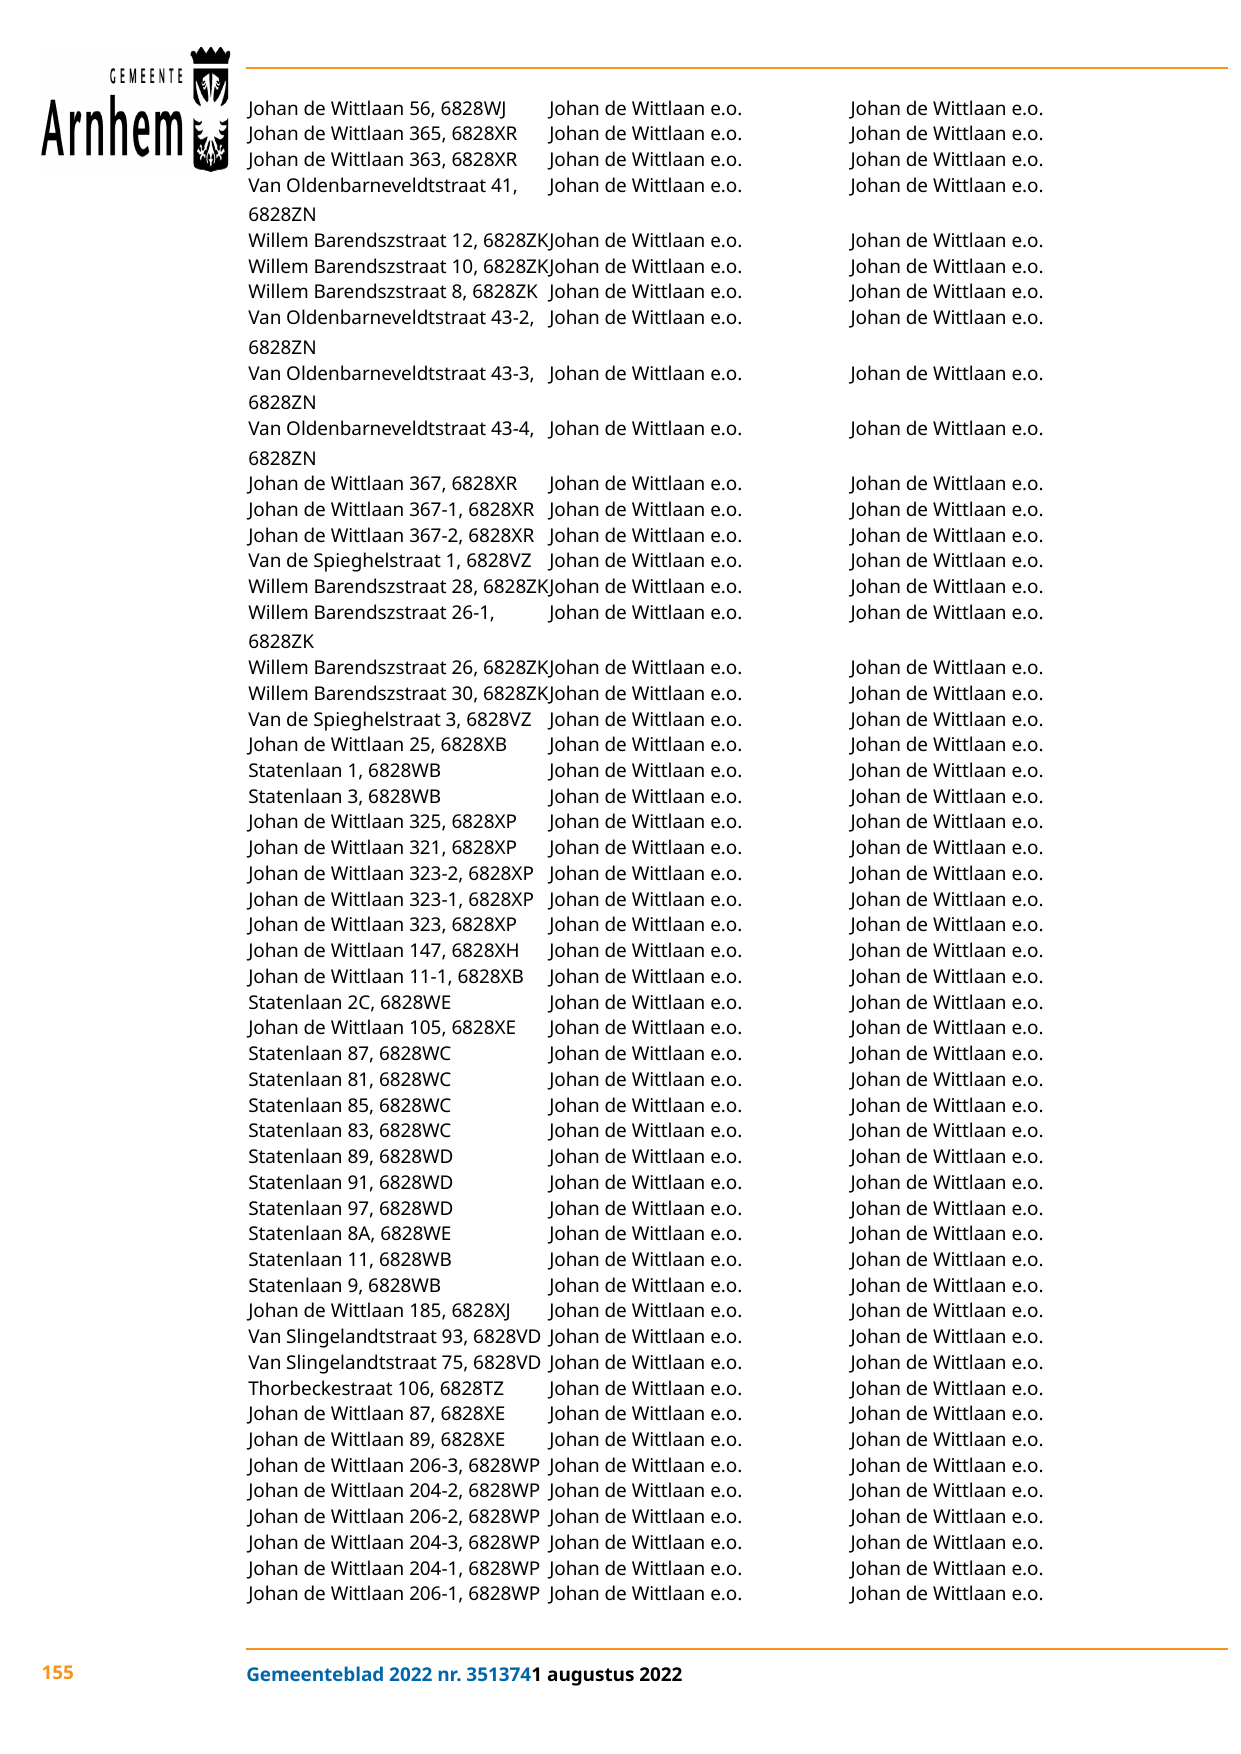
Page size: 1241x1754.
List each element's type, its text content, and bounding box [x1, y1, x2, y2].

table_cell Johan de Wittlaan e.o. [549, 809, 850, 834]
table_cell Johan de Wittlaan e.o. [549, 1118, 850, 1143]
table_cell Johan de Wittlaan e.o. [850, 1220, 1152, 1246]
table_cell Statenlaan 2C, 6828WE [248, 989, 549, 1014]
table_cell Statenlaan 89, 6828WD [248, 1143, 549, 1169]
table_cell Johan de Wittlaan e.o. [850, 415, 1152, 470]
table_cell Johan de Wittlaan e.o. [850, 1375, 1152, 1401]
table_cell Johan de Wittlaan 185, 6828XJ [248, 1298, 549, 1323]
table_cell Johan de Wittlaan e.o. [549, 1581, 850, 1606]
table_cell Johan de Wittlaan e.o. [549, 1195, 850, 1220]
table_cell Johan de Wittlaan e.o. [850, 496, 1152, 522]
table_cell Johan de Wittlaan e.o. [549, 305, 850, 360]
table_cell Johan de Wittlaan e.o. [850, 1323, 1152, 1349]
table_cell Johan de Wittlaan e.o. [549, 989, 850, 1014]
table_cell Johan de Wittlaan 105, 6828XE [248, 1015, 549, 1040]
table_cell Statenlaan 8A, 6828WE [248, 1220, 549, 1246]
table_cell Johan de Wittlaan e.o. [549, 963, 850, 989]
table_cell Johan de Wittlaan e.o. [850, 1143, 1152, 1169]
table_cell Johan de Wittlaan e.o. [549, 415, 850, 470]
table_cell Van de Spieghelstraat 1, 6828VZ [248, 548, 549, 573]
table_cell Johan de Wittlaan e.o. [850, 706, 1152, 732]
table_cell Van Oldenbarneveldtstraat 43-2, 6828ZN [248, 305, 549, 360]
table_cell Johan de Wittlaan e.o. [549, 912, 850, 937]
table_cell Johan de Wittlaan 206-2, 6828WP [248, 1504, 549, 1529]
table_cell Statenlaan 1, 6828WB [248, 757, 549, 783]
table_cell Johan de Wittlaan e.o. [549, 360, 850, 415]
table_cell Johan de Wittlaan e.o. [850, 1349, 1152, 1375]
table_cell Johan de Wittlaan e.o. [850, 548, 1152, 573]
table_cell Johan de Wittlaan e.o. [850, 1478, 1152, 1503]
table_cell Johan de Wittlaan e.o. [549, 95, 850, 121]
table_cell Johan de Wittlaan 89, 6828XE [248, 1426, 549, 1452]
table_cell Johan de Wittlaan e.o. [549, 253, 850, 279]
table_cell Johan de Wittlaan e.o. [549, 227, 850, 253]
table_cell Johan de Wittlaan e.o. [549, 573, 850, 599]
table_cell Johan de Wittlaan 147, 6828XH [248, 938, 549, 963]
table_cell Johan de Wittlaan e.o. [850, 1040, 1152, 1066]
table_cell Johan de Wittlaan 325, 6828XP [248, 809, 549, 834]
table_cell Johan de Wittlaan e.o. [850, 989, 1152, 1014]
table_cell Johan de Wittlaan e.o. [850, 886, 1152, 912]
table_cell Johan de Wittlaan e.o. [549, 1015, 850, 1040]
table_cell Johan de Wittlaan e.o. [850, 732, 1152, 757]
table_cell Johan de Wittlaan e.o. [549, 1555, 850, 1581]
table_cell Johan de Wittlaan e.o. [850, 1169, 1152, 1195]
table_cell Johan de Wittlaan e.o. [549, 1220, 850, 1246]
table_cell Statenlaan 3, 6828WB [248, 783, 549, 809]
table_cell Johan de Wittlaan e.o. [850, 1298, 1152, 1323]
table_cell Johan de Wittlaan e.o. [850, 654, 1152, 680]
table_cell Johan de Wittlaan e.o. [549, 279, 850, 304]
table_cell Johan de Wittlaan 204-3, 6828WP [248, 1529, 549, 1555]
table_cell Johan de Wittlaan e.o. [850, 1401, 1152, 1426]
table_cell Johan de Wittlaan e.o. [850, 860, 1152, 886]
table_cell Van Oldenbarneveldtstraat 41, 6828ZN [248, 172, 549, 227]
table_cell Johan de Wittlaan e.o. [850, 1504, 1152, 1529]
table_cell Johan de Wittlaan e.o. [549, 548, 850, 573]
table_cell Statenlaan 83, 6828WC [248, 1118, 549, 1143]
table_cell Johan de Wittlaan 323-1, 6828XP [248, 886, 549, 912]
table_cell Johan de Wittlaan e.o. [549, 654, 850, 680]
table_cell Johan de Wittlaan e.o. [850, 809, 1152, 834]
table_cell Johan de Wittlaan 204-2, 6828WP [248, 1478, 549, 1503]
table_cell Statenlaan 11, 6828WB [248, 1246, 549, 1272]
table_cell Willem Barendszstraat 12, 6828ZK [248, 227, 549, 253]
table_cell Johan de Wittlaan e.o. [549, 522, 850, 548]
table_cell Johan de Wittlaan e.o. [549, 1375, 850, 1401]
table_cell Johan de Wittlaan e.o. [850, 1092, 1152, 1117]
table_cell Johan de Wittlaan e.o. [850, 1015, 1152, 1040]
table_cell Johan de Wittlaan e.o. [549, 1323, 850, 1349]
table_cell Johan de Wittlaan 365, 6828XR [248, 121, 549, 146]
table_cell Johan de Wittlaan e.o. [850, 963, 1152, 989]
table_cell Johan de Wittlaan e.o. [549, 680, 850, 706]
picture [41, 47, 231, 172]
table_cell Johan de Wittlaan e.o. [850, 1066, 1152, 1092]
table_cell Johan de Wittlaan e.o. [549, 860, 850, 886]
table_cell Johan de Wittlaan e.o. [850, 305, 1152, 360]
table_cell Johan de Wittlaan 87, 6828XE [248, 1401, 549, 1426]
table_cell Johan de Wittlaan e.o. [850, 783, 1152, 809]
table_cell Statenlaan 87, 6828WC [248, 1040, 549, 1066]
table_cell Johan de Wittlaan e.o. [850, 253, 1152, 279]
table_cell Johan de Wittlaan e.o. [850, 1426, 1152, 1452]
table_cell Johan de Wittlaan e.o. [549, 1452, 850, 1478]
table_cell Johan de Wittlaan 363, 6828XR [248, 146, 549, 172]
table_cell Johan de Wittlaan e.o. [549, 1478, 850, 1503]
table_cell Statenlaan 85, 6828WC [248, 1092, 549, 1117]
table_cell Van de Spieghelstraat 3, 6828VZ [248, 706, 549, 732]
table_cell Johan de Wittlaan e.o. [549, 1504, 850, 1529]
table_cell Johan de Wittlaan e.o. [850, 912, 1152, 937]
table_cell Statenlaan 9, 6828WB [248, 1272, 549, 1298]
table_cell Johan de Wittlaan e.o. [850, 599, 1152, 654]
table_cell Willem Barendszstraat 8, 6828ZK [248, 279, 549, 304]
table_cell Johan de Wittlaan e.o. [549, 496, 850, 522]
table_cell Johan de Wittlaan e.o. [549, 1246, 850, 1272]
table_cell Johan de Wittlaan e.o. [850, 835, 1152, 860]
table_cell Willem Barendszstraat 26-1, 6828ZK [248, 599, 549, 654]
table_cell Johan de Wittlaan e.o. [549, 783, 850, 809]
table_cell Johan de Wittlaan e.o. [850, 1246, 1152, 1272]
table_cell Van Oldenbarneveldtstraat 43-3, 6828ZN [248, 360, 549, 415]
table_cell Johan de Wittlaan e.o. [850, 172, 1152, 227]
table_cell Johan de Wittlaan 367, 6828XR [248, 470, 549, 496]
table_cell Johan de Wittlaan e.o. [850, 1581, 1152, 1606]
table_cell Johan de Wittlaan 206-3, 6828WP [248, 1452, 549, 1478]
table_cell Johan de Wittlaan e.o. [549, 1143, 850, 1169]
table_cell Statenlaan 97, 6828WD [248, 1195, 549, 1220]
table_cell Johan de Wittlaan e.o. [549, 835, 850, 860]
table_cell Johan de Wittlaan e.o. [549, 1349, 850, 1375]
table_cell Willem Barendszstraat 10, 6828ZK [248, 253, 549, 279]
table_cell Johan de Wittlaan 56, 6828WJ [248, 95, 549, 121]
table_cell Van Oldenbarneveldtstraat 43-4, 6828ZN [248, 415, 549, 470]
table_cell Statenlaan 81, 6828WC [248, 1066, 549, 1092]
table_cell Johan de Wittlaan e.o. [850, 95, 1152, 121]
table_cell Johan de Wittlaan 323-2, 6828XP [248, 860, 549, 886]
table_cell Johan de Wittlaan e.o. [549, 732, 850, 757]
table_cell Johan de Wittlaan 11-1, 6828XB [248, 963, 549, 989]
table_cell Willem Barendszstraat 26, 6828ZK [248, 654, 549, 680]
table_cell Johan de Wittlaan e.o. [549, 1169, 850, 1195]
table_cell Johan de Wittlaan e.o. [549, 938, 850, 963]
table_cell Johan de Wittlaan e.o. [549, 1529, 850, 1555]
table_cell Van Slingelandtstraat 75, 6828VD [248, 1349, 549, 1375]
table_cell Johan de Wittlaan e.o. [850, 573, 1152, 599]
table_cell Johan de Wittlaan e.o. [850, 1272, 1152, 1298]
table_cell Johan de Wittlaan e.o. [549, 706, 850, 732]
table_cell Johan de Wittlaan e.o. [850, 227, 1152, 253]
table_cell Johan de Wittlaan e.o. [549, 1401, 850, 1426]
table_cell Johan de Wittlaan e.o. [850, 1195, 1152, 1220]
table_cell Johan de Wittlaan e.o. [549, 1066, 850, 1092]
table_cell Van Slingelandtstraat 93, 6828VD [248, 1323, 549, 1349]
table_cell Johan de Wittlaan e.o. [850, 1118, 1152, 1143]
table_cell Johan de Wittlaan e.o. [549, 146, 850, 172]
table_cell Johan de Wittlaan e.o. [549, 1040, 850, 1066]
table_cell Johan de Wittlaan 323, 6828XP [248, 912, 549, 937]
table_cell Johan de Wittlaan e.o. [549, 1272, 850, 1298]
table_cell Johan de Wittlaan e.o. [850, 360, 1152, 415]
table_cell Johan de Wittlaan e.o. [549, 1298, 850, 1323]
table_cell Thorbeckestraat 106, 6828TZ [248, 1375, 549, 1401]
table_cell Johan de Wittlaan e.o. [549, 470, 850, 496]
table_cell Johan de Wittlaan e.o. [850, 279, 1152, 304]
table_cell Johan de Wittlaan e.o. [850, 1452, 1152, 1478]
table_cell Johan de Wittlaan 367-2, 6828XR [248, 522, 549, 548]
table_cell Johan de Wittlaan 206-1, 6828WP [248, 1581, 549, 1606]
table_cell Johan de Wittlaan e.o. [850, 470, 1152, 496]
table_cell Johan de Wittlaan 204-1, 6828WP [248, 1555, 549, 1581]
table_cell Johan de Wittlaan e.o. [850, 121, 1152, 146]
table_cell Johan de Wittlaan e.o. [850, 1555, 1152, 1581]
table_cell Johan de Wittlaan e.o. [549, 757, 850, 783]
table_cell Johan de Wittlaan e.o. [549, 599, 850, 654]
table_cell Statenlaan 91, 6828WD [248, 1169, 549, 1195]
table_cell Johan de Wittlaan 25, 6828XB [248, 732, 549, 757]
table_cell Johan de Wittlaan e.o. [850, 522, 1152, 548]
table_cell Johan de Wittlaan e.o. [850, 938, 1152, 963]
table_cell Johan de Wittlaan e.o. [549, 172, 850, 227]
table_cell Johan de Wittlaan e.o. [850, 146, 1152, 172]
table_cell Johan de Wittlaan e.o. [549, 1092, 850, 1117]
table_cell Willem Barendszstraat 28, 6828ZK [248, 573, 549, 599]
table_cell Willem Barendszstraat 30, 6828ZK [248, 680, 549, 706]
table_cell Johan de Wittlaan e.o. [850, 680, 1152, 706]
table_cell Johan de Wittlaan e.o. [850, 757, 1152, 783]
table_cell Johan de Wittlaan 321, 6828XP [248, 835, 549, 860]
table_cell Johan de Wittlaan e.o. [549, 1426, 850, 1452]
table_cell Johan de Wittlaan 367-1, 6828XR [248, 496, 549, 522]
table_cell Johan de Wittlaan e.o. [850, 1529, 1152, 1555]
table_cell Johan de Wittlaan e.o. [549, 121, 850, 146]
table_cell Johan de Wittlaan e.o. [549, 886, 850, 912]
